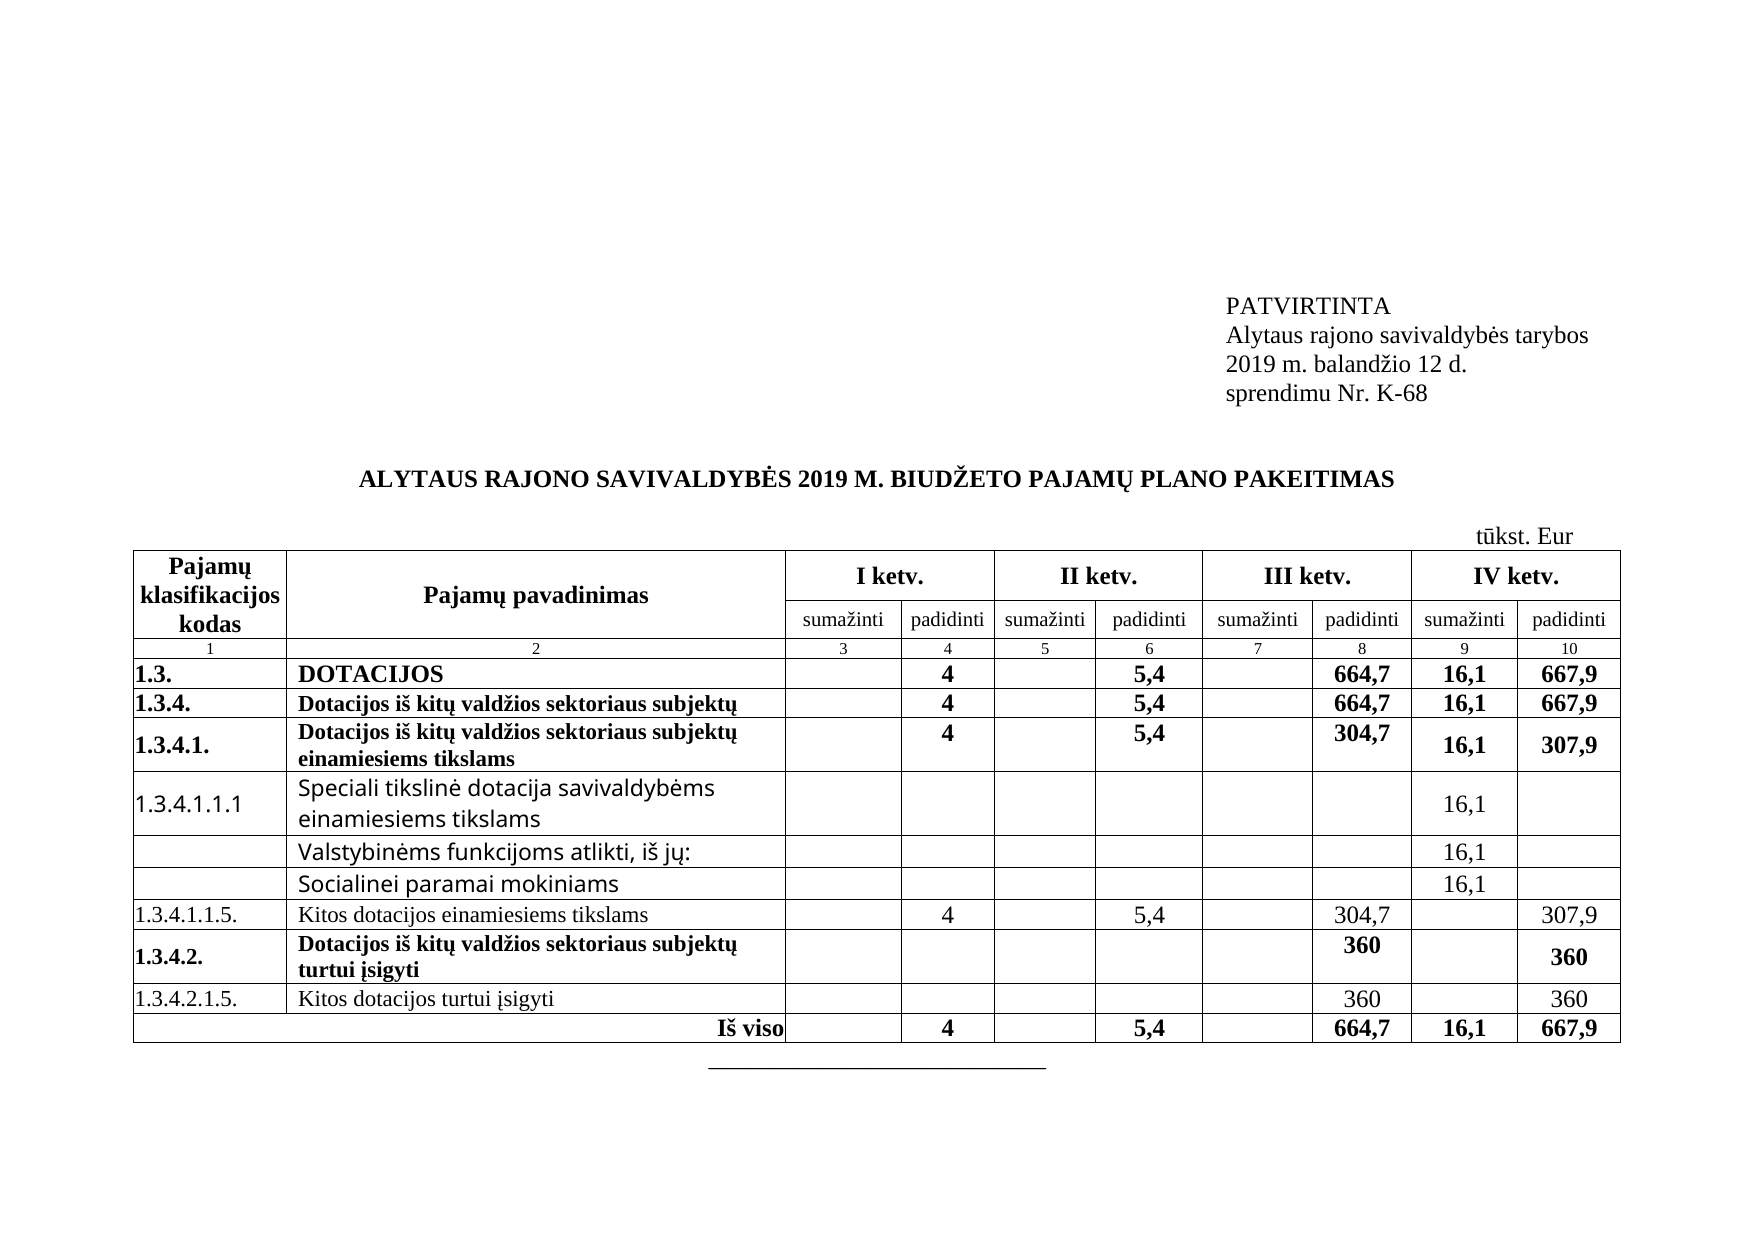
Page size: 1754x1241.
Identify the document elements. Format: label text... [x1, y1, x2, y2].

table_cell Dotacijos iš kitų valdžios sektoriaus subjektų [287, 689, 785, 717]
table_cell [786, 836, 901, 867]
table_cell [1203, 930, 1312, 983]
text 2019 m. balandžio 12 d. [118, 349, 1636, 378]
table_cell 10 [1518, 639, 1620, 658]
table_cell padidinti [1096, 601, 1202, 637]
table_cell 1.3.4.2. [134, 930, 286, 983]
table_cell 7 [1203, 639, 1312, 658]
table_cell [995, 930, 1095, 983]
table_cell sumažinti [1203, 601, 1312, 637]
table_cell 4 [902, 718, 994, 771]
table_cell 4 [902, 900, 994, 929]
table_cell 1.3.4.1. [134, 718, 286, 771]
table_cell Kitos dotacijos einamiesiems tikslams [287, 900, 785, 929]
text PATVIRTINTA [118, 291, 1636, 320]
table_cell 360 [1518, 930, 1620, 983]
table_cell 16,1 [1412, 772, 1517, 834]
table_cell 304,7 [1313, 718, 1411, 771]
table_cell sumažinti [1412, 601, 1517, 637]
table_cell [1203, 659, 1312, 687]
table_cell [786, 900, 901, 929]
table_cell [995, 659, 1095, 687]
table_cell 3 [786, 639, 901, 658]
text sprendimu Nr. K-68 [118, 378, 1636, 406]
table_cell [786, 1014, 901, 1042]
table_cell 16,1 [1412, 659, 1517, 687]
table_header Pajamų klasifikacijos kodas [134, 551, 286, 637]
table_cell 1 [134, 639, 286, 658]
table_cell 667,9 [1518, 689, 1620, 717]
table_cell [786, 689, 901, 717]
table_cell Dotacijos iš kitų valdžios sektoriaus subjektų turtui įsigyti [287, 930, 785, 983]
text ___________________________ [118, 1043, 1636, 1072]
table_cell 1.3. [134, 659, 286, 687]
table_cell 664,7 [1313, 659, 1411, 687]
table_cell [786, 984, 901, 1012]
table_cell 5,4 [1096, 689, 1202, 717]
table_cell 664,7 [1313, 689, 1411, 717]
table_header Pajamų pavadinimas [287, 551, 785, 637]
table_cell Valstybinėms funkcijoms atlikti, iš jų: [287, 836, 785, 867]
table_cell [1518, 772, 1620, 834]
table_cell 5 [995, 639, 1095, 658]
table_cell [995, 772, 1095, 834]
table_cell Dotacijos iš kitų valdžios sektoriaus subjektų einamiesiems tikslams [287, 718, 785, 771]
table_header II ketv. [995, 551, 1202, 599]
table_cell 1.3.4.1.1.1 [134, 772, 286, 834]
table_cell [786, 718, 901, 771]
table_cell [1313, 836, 1411, 867]
table_cell [902, 868, 994, 899]
table_cell 5,4 [1096, 1014, 1202, 1042]
table_cell [786, 772, 901, 834]
table_cell [786, 659, 901, 687]
table_cell [1203, 1014, 1312, 1042]
table_cell [902, 930, 994, 983]
table_cell [134, 836, 286, 867]
table_cell [1412, 984, 1517, 1012]
table_cell 1.3.4.1.1.5. [134, 900, 286, 929]
table_cell 4 [902, 659, 994, 687]
table_cell sumažinti [995, 601, 1095, 637]
table_cell 9 [1412, 639, 1517, 658]
table_cell 16,1 [1412, 868, 1517, 899]
table_cell 6 [1096, 639, 1202, 658]
table_cell 360 [1313, 930, 1411, 983]
table_header III ketv. [1203, 551, 1411, 599]
table_cell 16,1 [1412, 836, 1517, 867]
table_cell [1203, 689, 1312, 717]
table_cell 4 [902, 1014, 994, 1042]
table_cell [1096, 772, 1202, 834]
table_cell 307,9 [1518, 718, 1620, 771]
table_cell 1.3.4.2.1.5. [134, 984, 286, 1012]
table_cell 667,9 [1518, 1014, 1620, 1042]
table_cell [134, 868, 286, 899]
table_cell 16,1 [1412, 718, 1517, 771]
table_cell Socialinei paramai mokiniams [287, 868, 785, 899]
table_cell padidinti [902, 601, 994, 637]
table_cell [1203, 772, 1312, 834]
table_cell 307,9 [1518, 900, 1620, 929]
text tūkst. Eur [793, 521, 1636, 550]
table_cell [1412, 900, 1517, 929]
table_cell [995, 689, 1095, 717]
table_cell [786, 868, 901, 899]
text ALYTAUS RAJONO SAVIVALDYBĖS 2019 M. BIUDŽETO PAJAMŲ PLANO PAKEITIMAS [118, 464, 1636, 493]
table_cell [1096, 836, 1202, 867]
table_cell 664,7 [1313, 1014, 1411, 1042]
table_cell 360 [1313, 984, 1411, 1012]
table_cell 1.3.4. [134, 689, 286, 717]
table_cell [995, 836, 1095, 867]
table_cell [1203, 718, 1312, 771]
text Alytaus rajono savivaldybės tarybos [118, 320, 1636, 349]
table_cell 8 [1313, 639, 1411, 658]
table_cell [1096, 930, 1202, 983]
table_cell [1412, 930, 1517, 983]
table_cell Iš viso [134, 1014, 785, 1042]
table_cell 360 [1518, 984, 1620, 1012]
table_cell [995, 900, 1095, 929]
table_cell 4 [902, 689, 994, 717]
table_cell padidinti [1313, 601, 1411, 637]
table_cell Speciali tikslinė dotacija savivaldybėms einamiesiems tikslams [287, 772, 785, 834]
table_cell [902, 772, 994, 834]
table_cell [995, 984, 1095, 1012]
table_cell [1313, 868, 1411, 899]
table_cell [786, 930, 901, 983]
table_cell [1203, 836, 1312, 867]
table_cell [1096, 984, 1202, 1012]
table_cell [1203, 868, 1312, 899]
table_cell [1518, 836, 1620, 867]
table_cell 16,1 [1412, 689, 1517, 717]
table_header IV ketv. [1412, 551, 1620, 599]
table_cell sumažinti [786, 601, 901, 637]
table_cell 16,1 [1412, 1014, 1517, 1042]
table_cell [995, 868, 1095, 899]
table_cell [1203, 984, 1312, 1012]
table_cell 5,4 [1096, 900, 1202, 929]
table_cell [995, 1014, 1095, 1042]
table_cell 2 [287, 639, 785, 658]
table_cell [1313, 772, 1411, 834]
table_cell 304,7 [1313, 900, 1411, 929]
table_cell 5,4 [1096, 659, 1202, 687]
table_cell Kitos dotacijos turtui įsigyti [287, 984, 785, 1012]
table_cell [1096, 868, 1202, 899]
table_cell padidinti [1518, 601, 1620, 637]
table_cell DOTACIJOS [287, 659, 785, 687]
table_cell [1203, 900, 1312, 929]
table_cell 4 [902, 639, 994, 658]
table_cell [995, 718, 1095, 771]
table_cell 667,9 [1518, 659, 1620, 687]
table_cell [1518, 868, 1620, 899]
table_cell 5,4 [1096, 718, 1202, 771]
table_header I ketv. [786, 551, 994, 599]
table_cell [902, 984, 994, 1012]
table_cell [902, 836, 994, 867]
